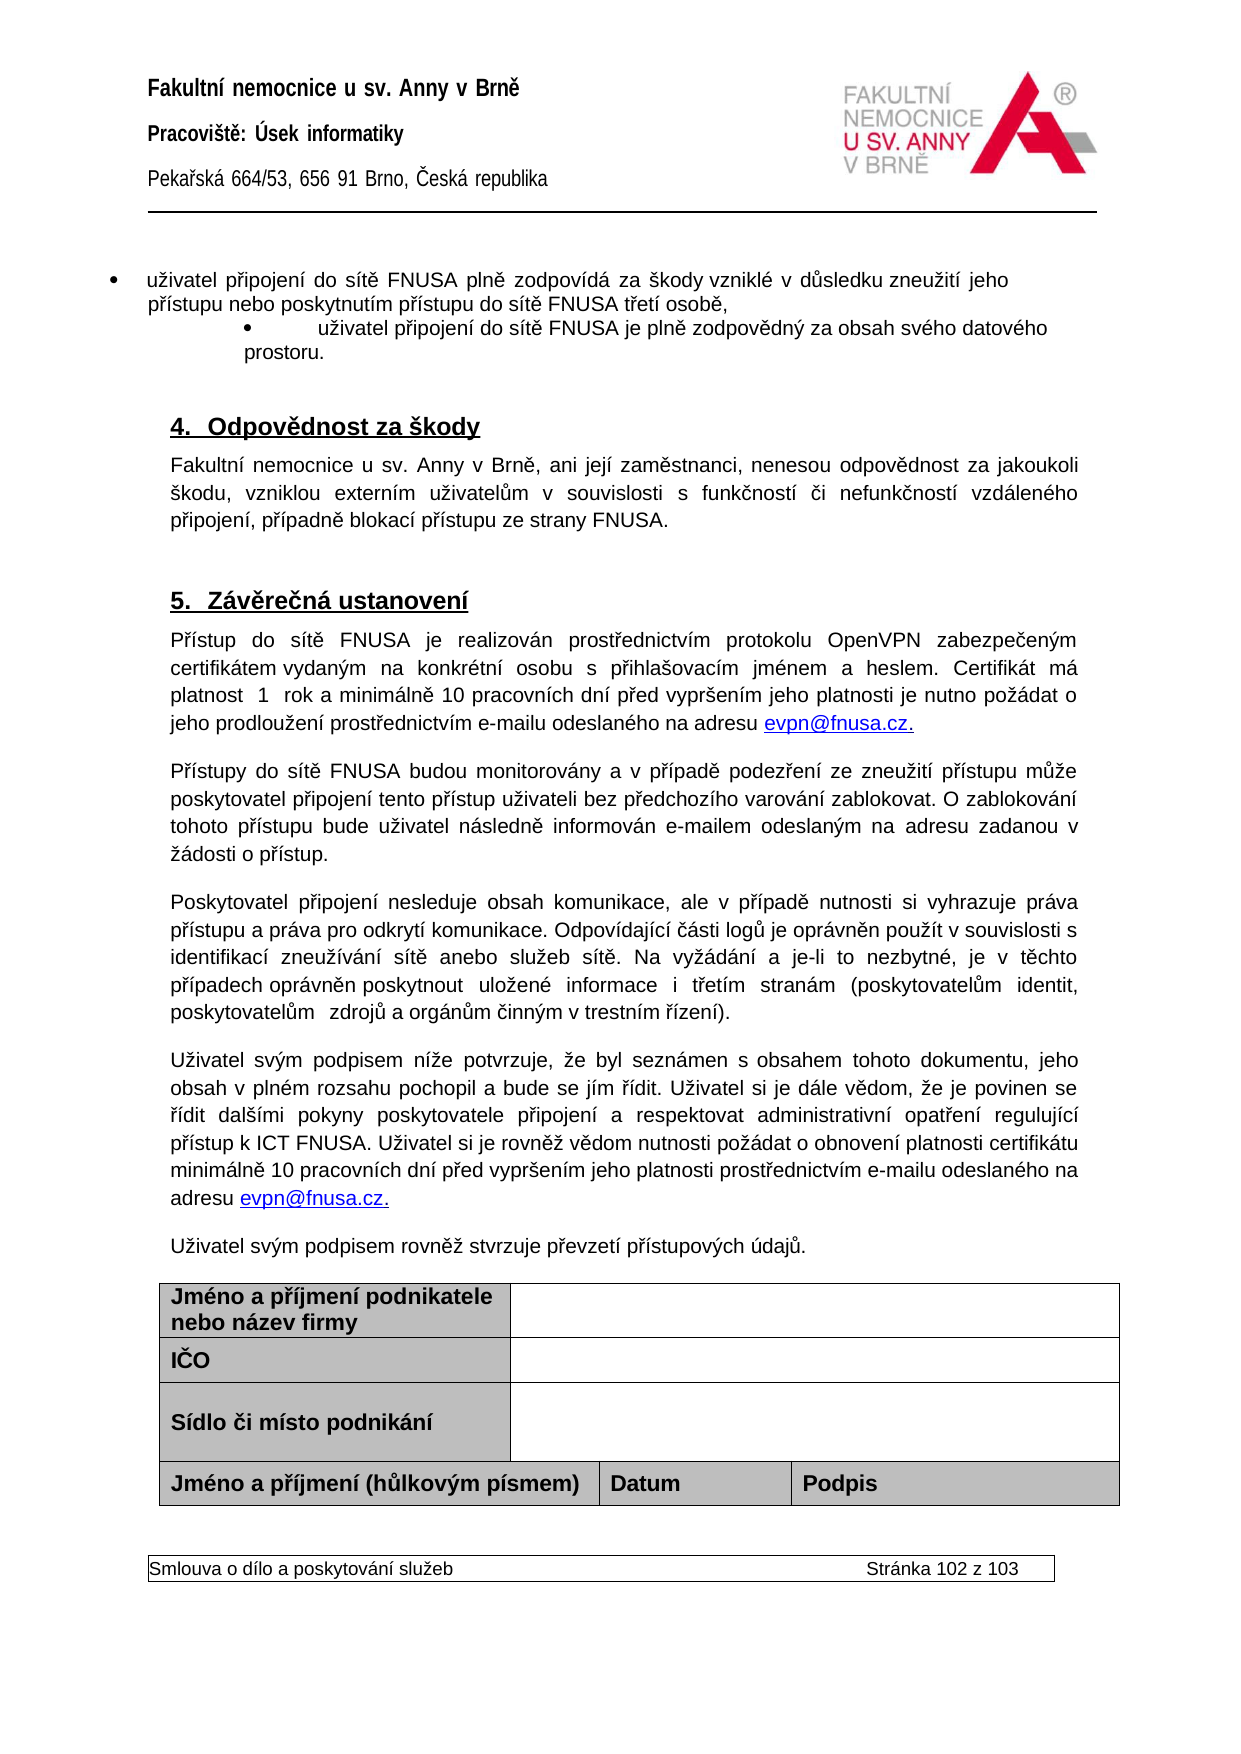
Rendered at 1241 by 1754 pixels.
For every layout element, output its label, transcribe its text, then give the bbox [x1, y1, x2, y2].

table_cell [511, 1383, 1119, 1461]
table_header [511, 1284, 1119, 1337]
table_header Jméno a příjmení podnikatele nebo název firmy [160, 1284, 510, 1337]
table_cell Datum [600, 1462, 791, 1505]
list uživatel připojení do sítě FNUSA plně zodpovídá za škody vzniklé v důsledku zneužití jeho přístupu nebo poskytnutím přístupu do sítě FNUSA třetí osobě, [110, 269, 1077, 316]
text Uživatel svým podpisem rovněž stvrzuje převzetí přístupových údajů. [170, 1234, 1092, 1258]
table_cell Podpis [792, 1462, 1119, 1505]
table_cell Jméno a příjmení (hůlkovým písmem) [160, 1462, 599, 1505]
text Poskytovatel připojení nesleduje obsah komunikace, ale v případě nutnosti si vyhrazuje práva přístupu a práva pro odkrytí komunikace. Odpovídající části logů je oprávněn použít v souvislosti s identifikací zneužívání sítě anebo služeb sítě. Na vyžádání a je-li to nezbytné, je v těchto případech oprávněn poskytnout uložené informace i třetím stranám (poskytovatelům identit, poskytovatelům zdrojů a orgánům činným v trestním řízení). [170, 890, 1078, 1024]
list uživatel připojení do sítě FNUSA je plně zodpovědný za obsah svého datového prostoru. [244, 316, 1092, 364]
table_cell IČO [160, 1338, 510, 1382]
table_cell [511, 1338, 1119, 1382]
text Uživatel svým podpisem níže potvrzuje, že byl seznámen s obsahem tohoto dokumentu, jeho obsah v plném rozsahu pochopil a bude se jím řídit. Uživatel si je dále vědom, že je povinen se řídit dalšími pokyny poskytovatele připojení a respektovat administrativní opatření regulující přístup k ICT FNUSA. Uživatel si je rovněž vědom nutnosti požádat o obnovení platnosti certifikátu minimálně 10 pracovních dní před vypršením jeho platnosti prostřednictvím e-mailu odeslaného na adresu evpn@fnusa.cz. [170, 1048, 1079, 1209]
table_cell Sídlo či místo podnikání [160, 1383, 510, 1461]
text Přístup do sítě FNUSA je realizován prostřednictvím protokolu OpenVPN zabezpečeným certifikátem vydaným na konkrétní osobu s přihlašovacím jménem a heslem. Certifikát má platnost 1 rok a minimálně 10 pracovních dní před vypršením jeho platnosti je nutno požádat o jeho prodloužení prostřednictvím e-mailu odeslaného na adresu evpn@fnusa.cz. [170, 628, 1078, 734]
list Závěrečná ustanovení [170, 586, 1092, 615]
text Přístupy do sítě FNUSA budou monitorovány a v případě podezření ze zneužití přístupu může poskytovatel připojení tento přístup uživateli bez předchozího varování zablokovat. O zablokování tohoto přístupu bude uživatel následně informován e-mailem odeslaným na adresu zadanou v žádosti o přístup. [170, 759, 1078, 866]
text Fakultní nemocnice u sv. Anny v Brně, ani její zaměstnanci, nenesou odpovědnost za jakoukoli škodu, vzniklou externím uživatelům v souvislosti s funkčností či nefunkčností vzdáleného připojení, případně blokací přístupu ze strany FNUSA. [170, 453, 1078, 532]
list Odpovědnost za škody [170, 411, 1092, 440]
